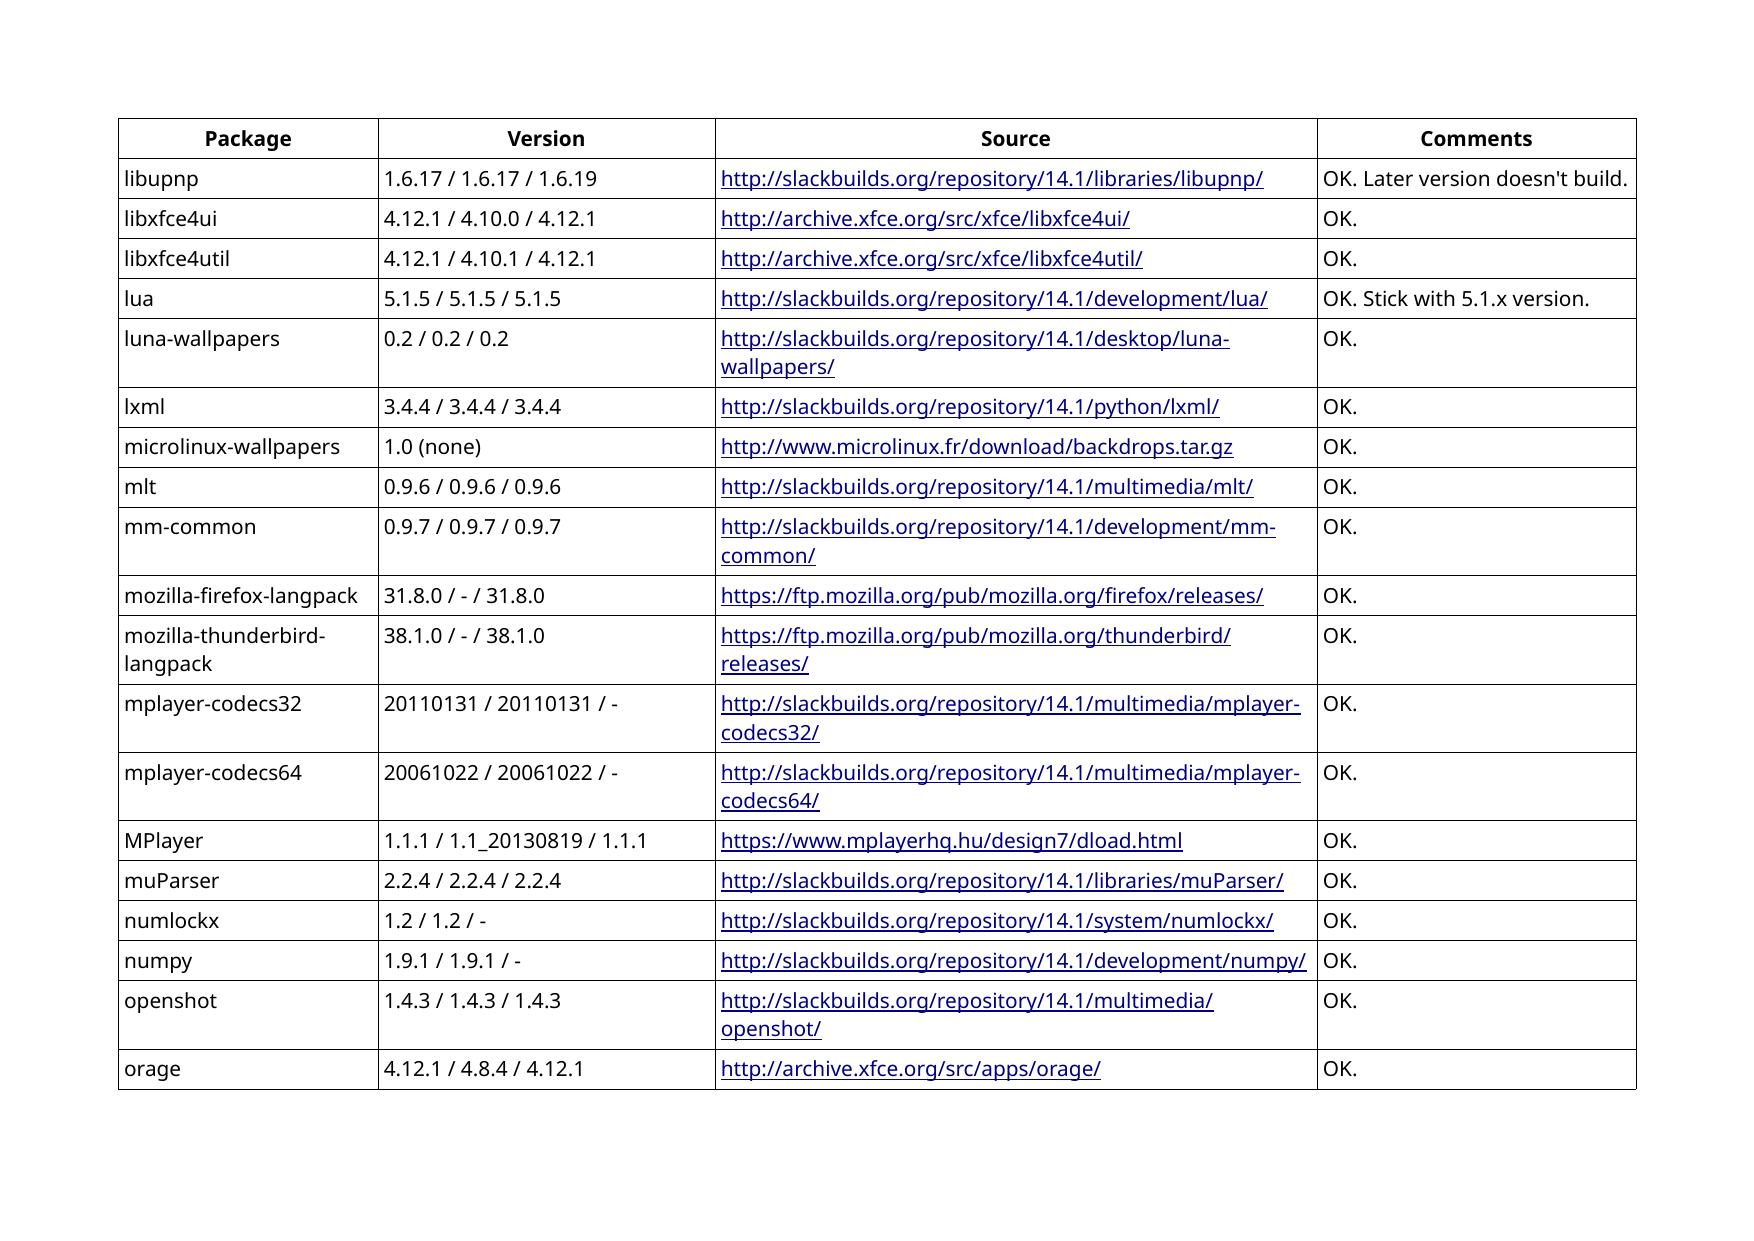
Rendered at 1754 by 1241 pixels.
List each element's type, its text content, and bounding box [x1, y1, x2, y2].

table_cell mlt [119, 468, 378, 507]
table_cell OK. [1318, 685, 1636, 752]
table_cell http://slackbuilds.org/repository/14.1/desktop/luna-wallpapers/ [716, 319, 1317, 387]
table_cell mplayer-codecs32 [119, 685, 378, 752]
table_header Version [379, 119, 715, 158]
table_cell MPlayer [119, 821, 378, 860]
table_cell OK. [1318, 319, 1636, 387]
table_cell OK. [1318, 508, 1636, 575]
table_cell 5.1.5 / 5.1.5 / 5.1.5 [379, 279, 715, 318]
table_cell OK. Stick with 5.1.x version. [1318, 279, 1636, 318]
table_cell http://archive.xfce.org/src/xfce/libxfce4util/ [716, 239, 1317, 278]
table_cell OK. [1318, 199, 1636, 238]
table_cell http://slackbuilds.org/repository/14.1/multimedia/mplayer-codecs32/ [716, 685, 1317, 752]
table_cell http://archive.xfce.org/src/apps/orage/ [716, 1050, 1317, 1089]
table_cell 20110131 / 20110131 / - [379, 685, 715, 752]
table_cell http://www.microlinux.fr/download/backdrops.tar.gz [716, 428, 1317, 467]
table_header Comments [1318, 119, 1636, 158]
table_cell 20061022 / 20061022 / - [379, 753, 715, 820]
table_cell 2.2.4 / 2.2.4 / 2.2.4 [379, 861, 715, 900]
table_cell muParser [119, 861, 378, 900]
table_cell http://slackbuilds.org/repository/14.1/development/lua/ [716, 279, 1317, 318]
table_cell lua [119, 279, 378, 318]
table_cell 0.9.6 / 0.9.6 / 0.9.6 [379, 468, 715, 507]
table_cell mm-common [119, 508, 378, 575]
table_cell OK. [1318, 428, 1636, 467]
table_cell 4.12.1 / 4.8.4 / 4.12.1 [379, 1050, 715, 1089]
table_cell http://slackbuilds.org/repository/14.1/libraries/muParser/ [716, 861, 1317, 900]
table_cell 1.1.1 / 1.1_20130819 / 1.1.1 [379, 821, 715, 860]
table_cell 3.4.4 / 3.4.4 / 3.4.4 [379, 388, 715, 427]
table_cell http://slackbuilds.org/repository/14.1/system/numlockx/ [716, 901, 1317, 940]
table_cell https://ftp.mozilla.org/pub/mozilla.org/firefox/releases/ [716, 576, 1317, 615]
table_cell http://archive.xfce.org/src/xfce/libxfce4ui/ [716, 199, 1317, 238]
table_cell http://slackbuilds.org/repository/14.1/development/numpy/ [716, 941, 1317, 980]
table_cell OK. [1318, 388, 1636, 427]
table_cell numlockx [119, 901, 378, 940]
table_cell mplayer-codecs64 [119, 753, 378, 820]
table_cell OK. [1318, 941, 1636, 980]
table_cell http://slackbuilds.org/repository/14.1/multimedia/mplayer-codecs64/ [716, 753, 1317, 820]
table_cell lxml [119, 388, 378, 427]
table_cell orage [119, 1050, 378, 1089]
table_cell microlinux-wallpapers [119, 428, 378, 467]
table_cell 0.9.7 / 0.9.7 / 0.9.7 [379, 508, 715, 575]
table_header Source [716, 119, 1317, 158]
table_cell luna-wallpapers [119, 319, 378, 387]
table_cell mozilla-thunderbird-langpack [119, 616, 378, 683]
table_cell OK. Later version doesn't build. [1318, 159, 1636, 198]
table_cell OK. [1318, 576, 1636, 615]
table_cell OK. [1318, 616, 1636, 683]
table_cell 1.0 (none) [379, 428, 715, 467]
table_cell OK. [1318, 861, 1636, 900]
table_cell 31.8.0 / - / 31.8.0 [379, 576, 715, 615]
table_cell https://ftp.mozilla.org/pub/mozilla.org/thunderbird/releases/ [716, 616, 1317, 683]
table_cell libxfce4ui [119, 199, 378, 238]
table_cell libxfce4util [119, 239, 378, 278]
table_cell mozilla-firefox-langpack [119, 576, 378, 615]
table_cell OK. [1318, 239, 1636, 278]
table_cell OK. [1318, 753, 1636, 820]
table_cell 4.12.1 / 4.10.1 / 4.12.1 [379, 239, 715, 278]
table_cell OK. [1318, 821, 1636, 860]
table_cell https://www.mplayerhq.hu/design7/dload.html [716, 821, 1317, 860]
table_cell http://slackbuilds.org/repository/14.1/development/mm-common/ [716, 508, 1317, 575]
table_cell numpy [119, 941, 378, 980]
table_cell http://slackbuilds.org/repository/14.1/multimedia/mlt/ [716, 468, 1317, 507]
table_cell OK. [1318, 901, 1636, 940]
table_cell OK. [1318, 468, 1636, 507]
table_header Package [119, 119, 378, 158]
table_cell 38.1.0 / - / 38.1.0 [379, 616, 715, 683]
table_cell http://slackbuilds.org/repository/14.1/libraries/libupnp/ [716, 159, 1317, 198]
table_cell 1.4.3 / 1.4.3 / 1.4.3 [379, 981, 715, 1049]
table_cell OK. [1318, 981, 1636, 1049]
table_cell OK. [1318, 1050, 1636, 1089]
table_cell http://slackbuilds.org/repository/14.1/python/lxml/ [716, 388, 1317, 427]
table_cell openshot [119, 981, 378, 1049]
table_cell libupnp [119, 159, 378, 198]
table_cell 1.9.1 / 1.9.1 / - [379, 941, 715, 980]
table_cell http://slackbuilds.org/repository/14.1/multimedia/openshot/ [716, 981, 1317, 1049]
table_cell 1.2 / 1.2 / - [379, 901, 715, 940]
table_cell 0.2 / 0.2 / 0.2 [379, 319, 715, 387]
table_cell 4.12.1 / 4.10.0 / 4.12.1 [379, 199, 715, 238]
table_cell 1.6.17 / 1.6.17 / 1.6.19 [379, 159, 715, 198]
